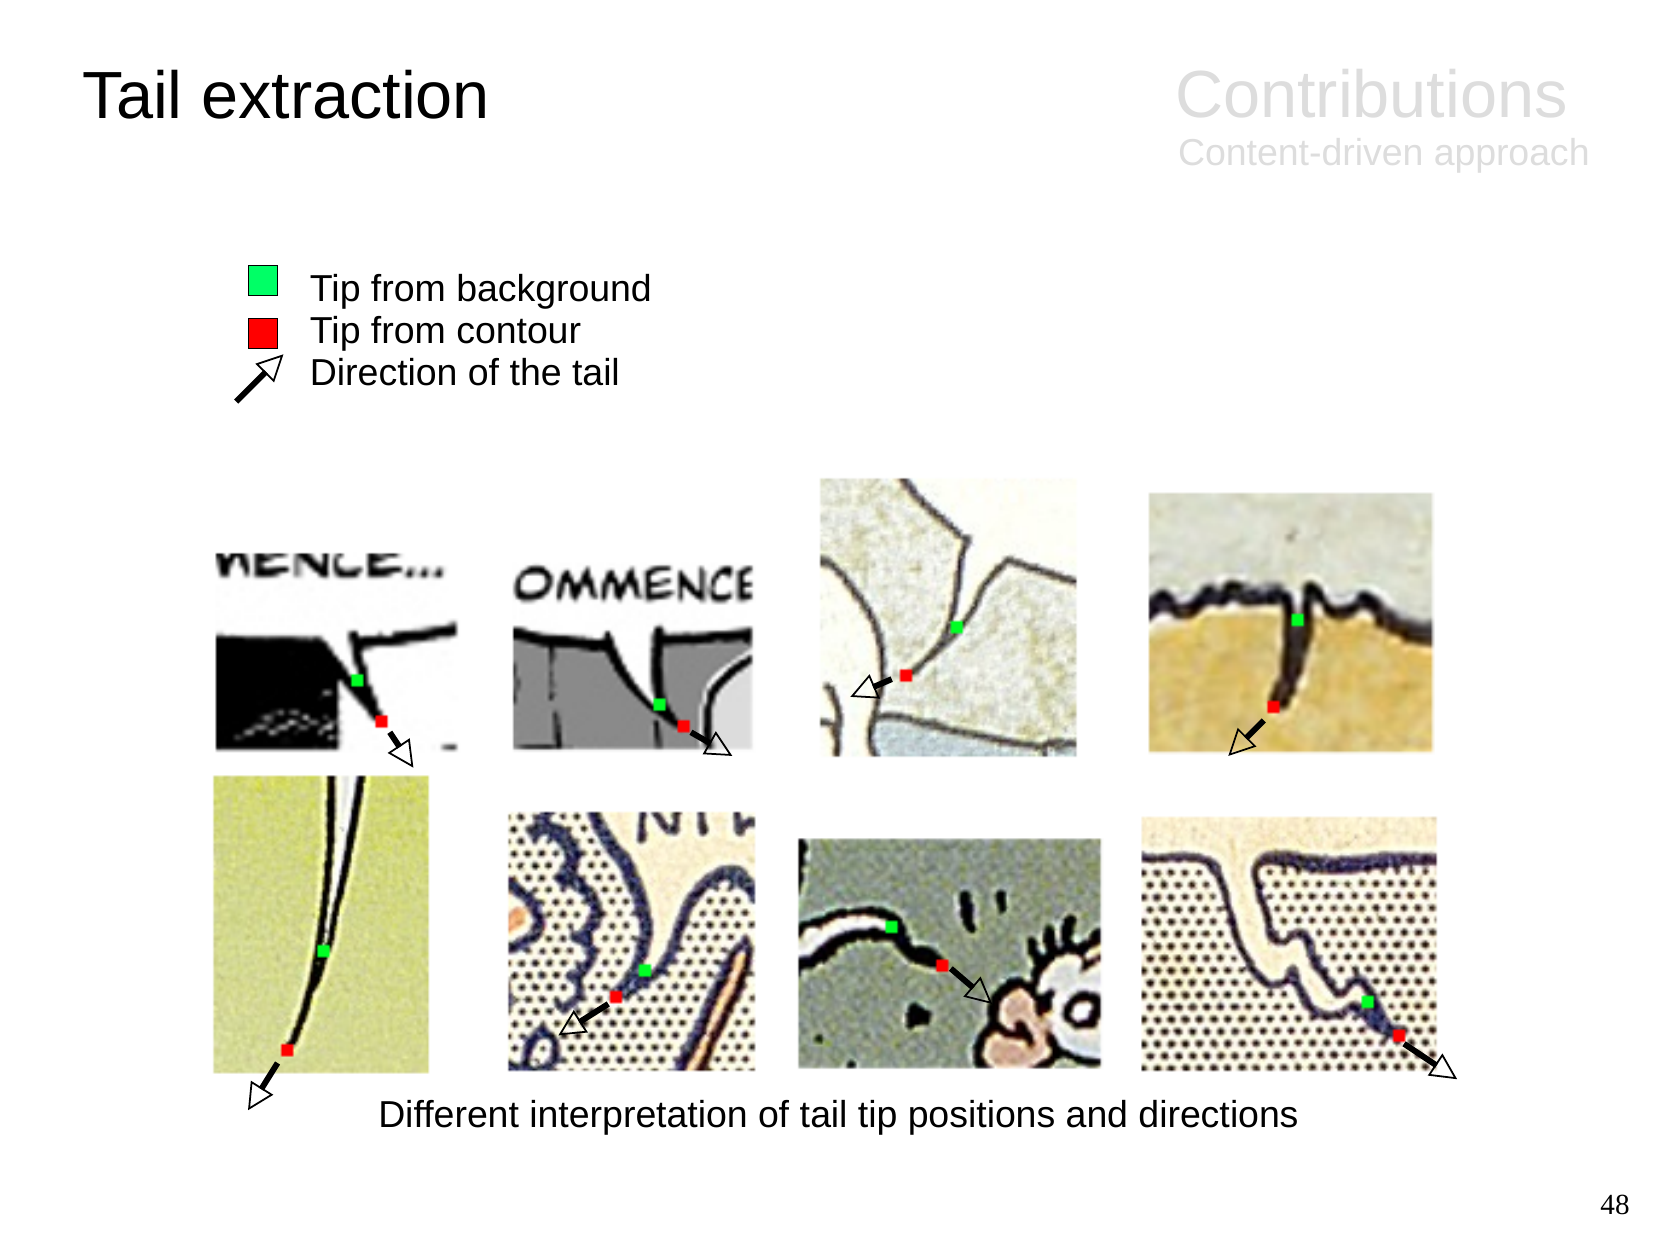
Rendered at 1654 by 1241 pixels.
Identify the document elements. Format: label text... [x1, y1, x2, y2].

picture [207, 472, 1447, 1086]
title Tail extraction [82, 49, 1571, 142]
picture [1432, 1059, 1447, 1076]
text_box [248, 318, 278, 349]
text_box Different interpretation of tail tip positions and directions [283, 1086, 1394, 1144]
text_box Tip from background Tip from contour Direction of the tail [295, 259, 674, 401]
text_box [248, 265, 278, 296]
